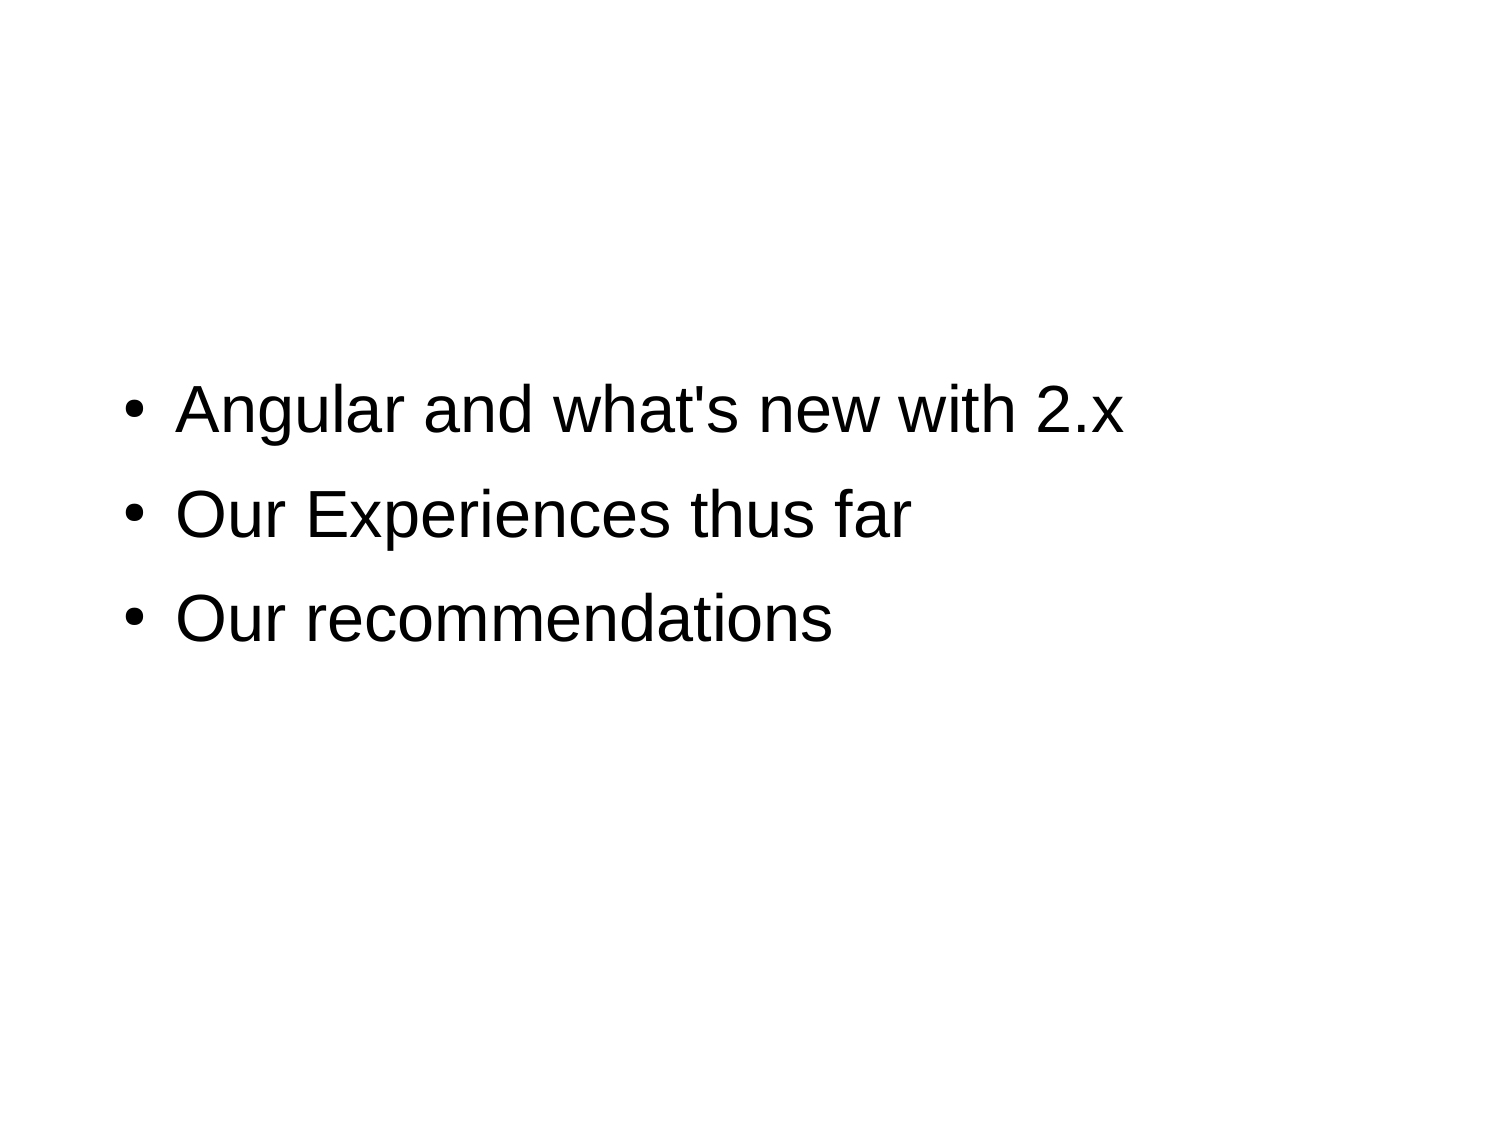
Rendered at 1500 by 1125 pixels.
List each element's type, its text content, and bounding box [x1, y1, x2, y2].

list Angular and what's new with 2.x Our Experiences thus far Our recommendations [105, 372, 1381, 1021]
